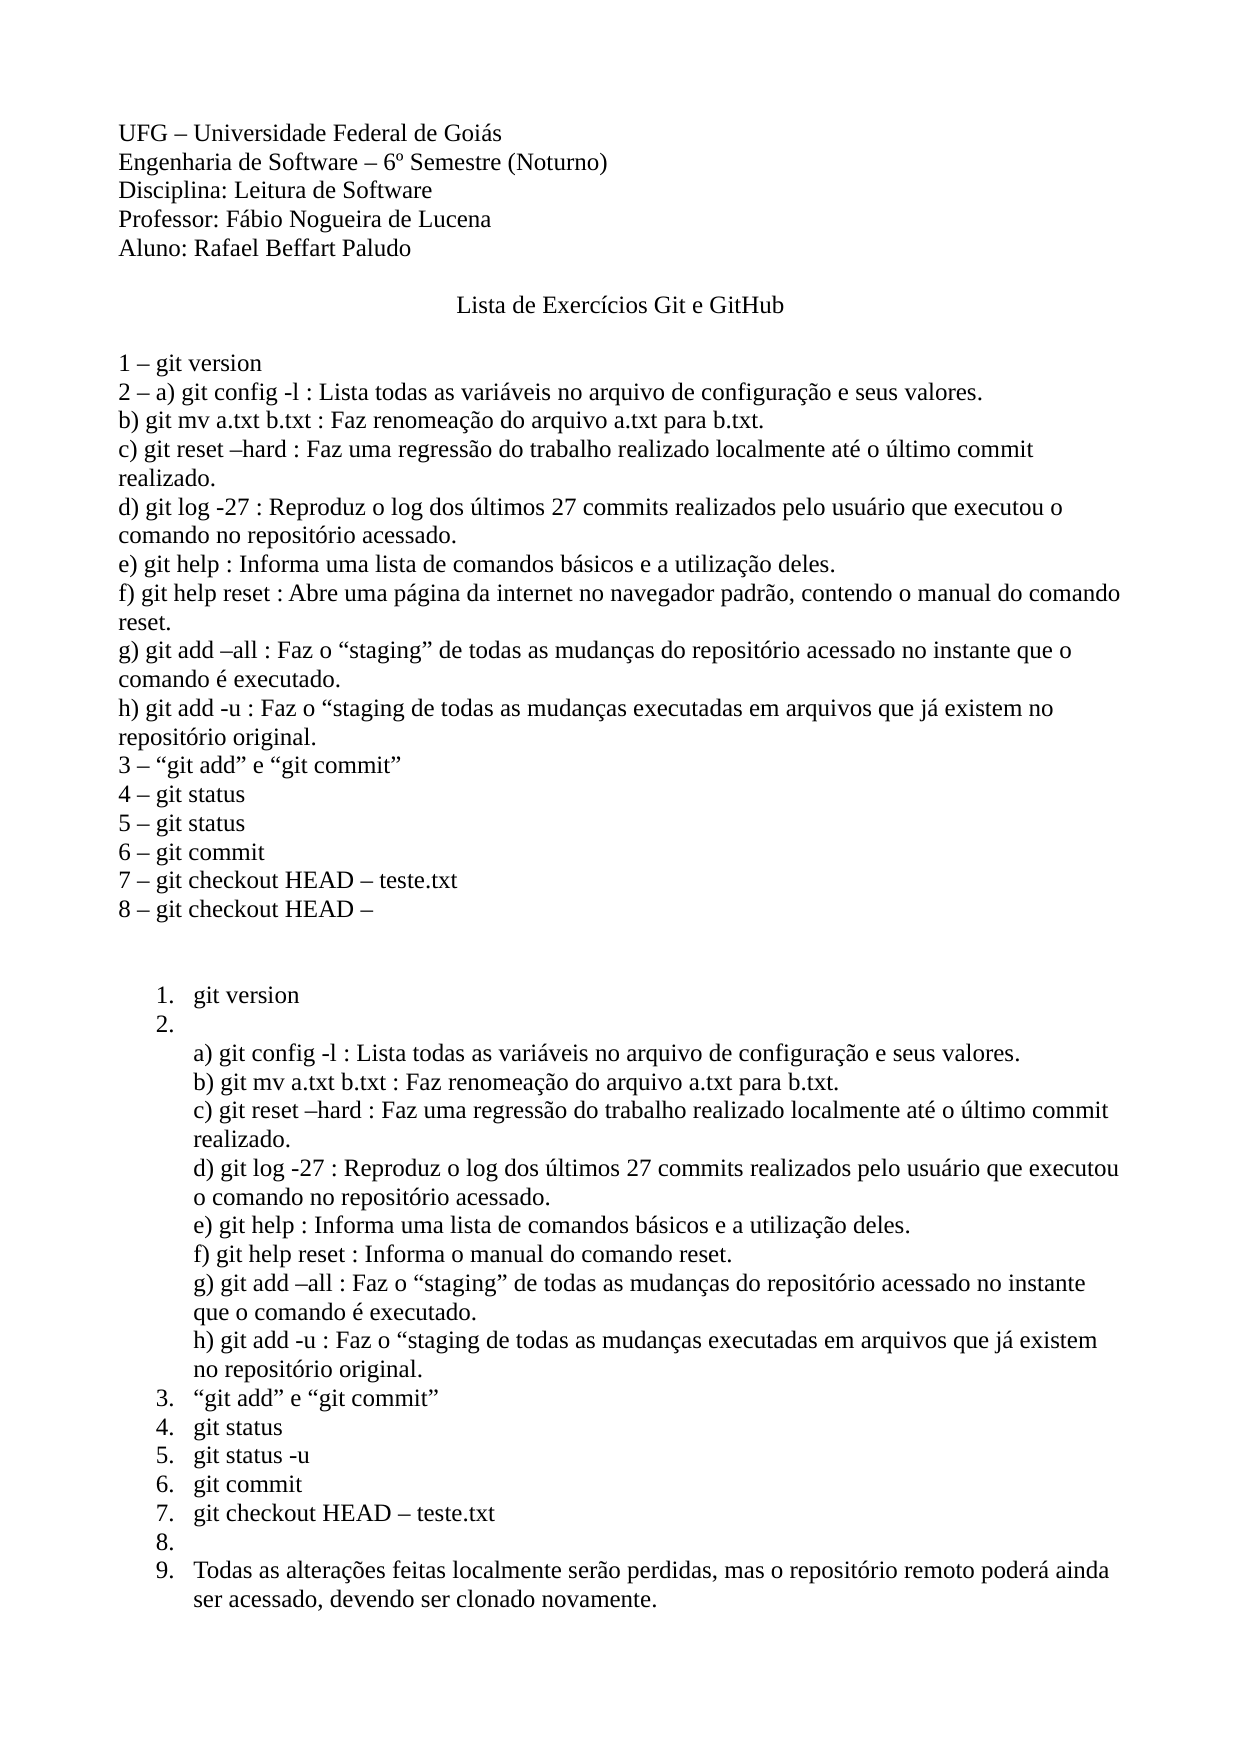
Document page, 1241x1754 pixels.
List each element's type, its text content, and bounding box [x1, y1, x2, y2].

text 1 – git version [118, 348, 1122, 377]
text 7 – git checkout HEAD – teste.txt [118, 866, 1122, 894]
list git commit [156, 1469, 1122, 1498]
list a) git config -l : Lista todas as variáveis no arquivo de configuração e seus valores. [156, 1038, 1122, 1067]
list g) git add –all : Faz o “staging” de todas as mudanças do repositório acessado no instante que o comando é executado. [156, 1268, 1122, 1326]
list git checkout HEAD – teste.txt [156, 1498, 1122, 1527]
list b) git mv a.txt b.txt : Faz renomeação do arquivo a.txt para b.txt. [156, 1067, 1122, 1096]
text b) git mv a.txt b.txt : Faz renomeação do arquivo a.txt para b.txt. [118, 406, 1122, 434]
text c) git reset –hard : Faz uma regressão do trabalho realizado localmente até o último commit realizado. [118, 434, 1122, 492]
text e) git help : Informa uma lista de comandos básicos e a utilização deles. [118, 549, 1122, 578]
text Aluno: Rafael Beffart Paludo [118, 233, 1122, 262]
text Engenharia de Software – 6º Semestre (Noturno) [118, 147, 1122, 176]
text d) git log -27 : Reproduz o log dos últimos 27 commits realizados pelo usuário que executou o comando no repositório acessado. [118, 492, 1122, 549]
text 4 – git status [118, 779, 1122, 808]
list Todas as alterações feitas localmente serão perdidas, mas o repositório remoto poderá ainda ser acessado, devendo ser clonado novamente. [156, 1556, 1122, 1613]
list f) git help reset : Informa o manual do comando reset. [156, 1239, 1122, 1268]
text f) git help reset : Abre uma página da internet no navegador padrão, contendo o manual do comando reset. [118, 578, 1122, 636]
text g) git add –all : Faz o “staging” de todas as mudanças do repositório acessado no instante que o comando é executado. [118, 636, 1122, 693]
list git status [156, 1412, 1122, 1441]
list h) git add -u : Faz o “staging de todas as mudanças executadas em arquivos que já existem no repositório original. [156, 1326, 1122, 1383]
list git version [156, 981, 1122, 1009]
text Lista de Exercícios Git e GitHub [118, 291, 1122, 319]
text Disciplina: Leitura de Software [118, 176, 1122, 204]
list e) git help : Informa uma lista de comandos básicos e a utilização deles. [156, 1211, 1122, 1239]
text 2 – a) git config -l : Lista todas as variáveis no arquivo de configuração e seus valores. [118, 377, 1122, 406]
text 8 – git checkout HEAD – [118, 894, 1122, 923]
text 6 – git commit [118, 837, 1122, 866]
list git status -u [156, 1441, 1122, 1469]
list d) git log -27 : Reproduz o log dos últimos 27 commits realizados pelo usuário que executou o comando no repositório acessado. [156, 1153, 1122, 1211]
text Professor: Fábio Nogueira de Lucena [118, 204, 1122, 233]
text 3 – “git add” e “git commit” [118, 751, 1122, 779]
text h) git add -u : Faz o “staging de todas as mudanças executadas em arquivos que já existem no repositório original. [118, 693, 1122, 751]
text 5 – git status [118, 808, 1122, 837]
list c) git reset –hard : Faz uma regressão do trabalho realizado localmente até o último commit realizado. [156, 1096, 1122, 1153]
text UFG – Universidade Federal de Goiás [118, 118, 1122, 147]
list “git add” e “git commit” [156, 1383, 1122, 1412]
